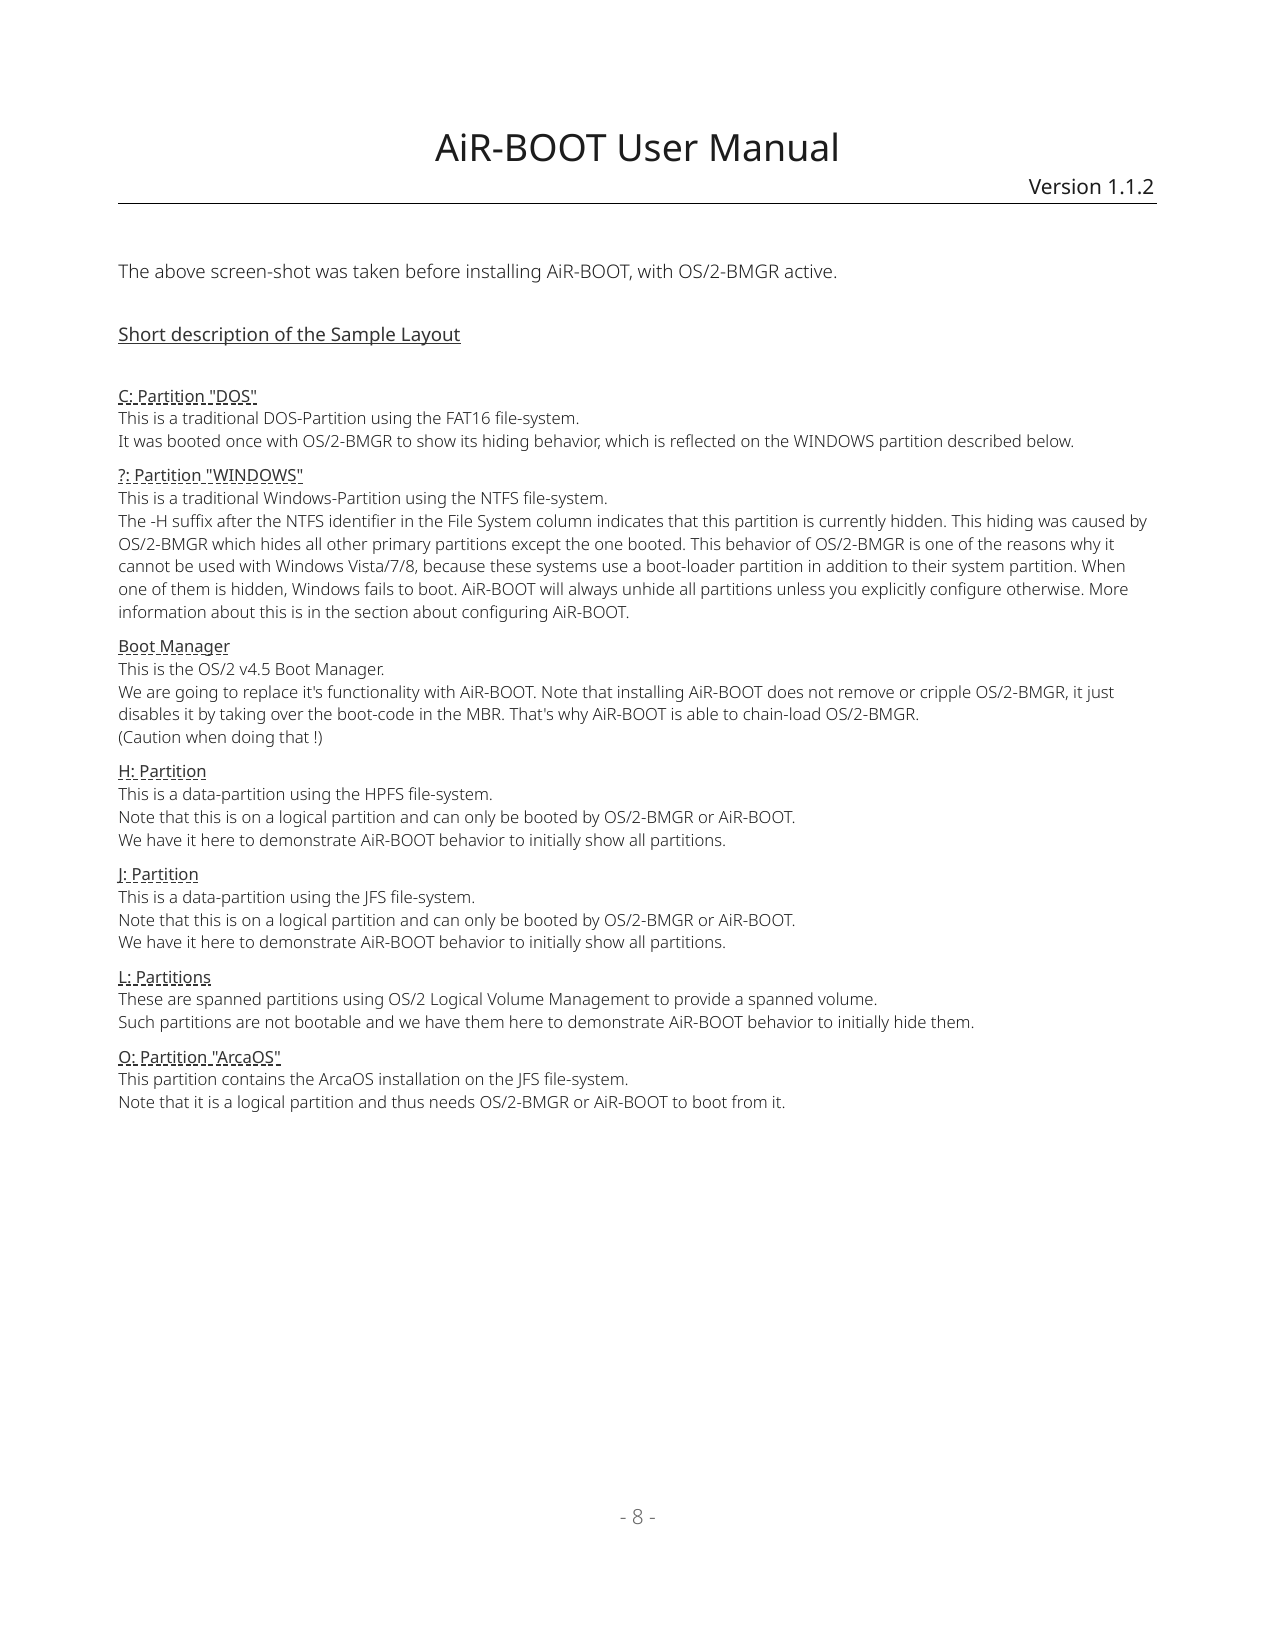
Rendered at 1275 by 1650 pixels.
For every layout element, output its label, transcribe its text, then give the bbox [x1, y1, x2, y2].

text H: Partition [118, 760, 1157, 783]
text This is a data-partition using the JFS file-system. Note that this is on a logical partition and can only be booted by OS/2-BMGR or AiR-BOOT. We have it here to demonstrate AiR-BOOT behavior to initially show all partitions. [118, 885, 1157, 953]
text The above screen-shot was taken before installing AiR-BOOT, with OS/2-BMGR active. [118, 233, 1157, 309]
text These are spanned partitions using OS/2 Logical Volume Management to provide a spanned volume. Such partitions are not bootable and we have them here to demonstrate AiR-BOOT behavior to initially hide them. [118, 988, 1157, 1033]
text ?: Partition "WINDOWS" [118, 464, 1157, 487]
text This is a traditional Windows-Partition using the NTFS file-system. The -H suffix after the NTFS identifier in the File System column indicates that this partition is currently hidden. This hiding was caused by OS/2-BMGR which hides all other primary partitions except the one booted. This behavior of OS/2-BMGR is one of the reasons why it cannot be used with Windows Vista/7/8, because these systems use a boot-loader partition in addition to their system partition. When one of them is hidden, Windows fails to boot. AiR-BOOT will always unhide all partitions unless you explicitly configure otherwise. More information about this is in the section about configuring AiR-BOOT. [118, 487, 1157, 623]
text O: Partition "ArcaOS" [118, 1045, 1157, 1068]
text This is a traditional DOS-Partition using the FAT16 file-system. It was booted once with OS/2-BMGR to show its hiding behavior, which is reflected on the WINDOWS partition described below. [118, 407, 1157, 452]
text Boot Manager [118, 635, 1157, 657]
text This partition contains the ArcaOS installation on the JFS file-system. Note that it is a logical partition and thus needs OS/2-BMGR or AiR-BOOT to boot from it. [118, 1068, 1157, 1113]
text This is the OS/2 v4.5 Boot Manager. We are going to replace it's functionality with AiR-BOOT. Note that installing AiR-BOOT does not remove or cripple OS/2-BMGR, it just disables it by taking over the boot-code in the MBR. That's why AiR-BOOT is able to chain-load OS/2-BMGR. (Caution when doing that !) [118, 657, 1157, 748]
text J: Partition [118, 863, 1157, 885]
text C: Partition "DOS" [118, 384, 1157, 407]
text This is a data-partition using the HPFS file-system. Note that this is on a logical partition and can only be booted by OS/2-BMGR or AiR-BOOT. We have it here to demonstrate AiR-BOOT behavior to initially show all partitions. [118, 783, 1157, 851]
text Short description of the Sample Layout [118, 321, 1157, 347]
text L: Partitions [118, 965, 1157, 988]
